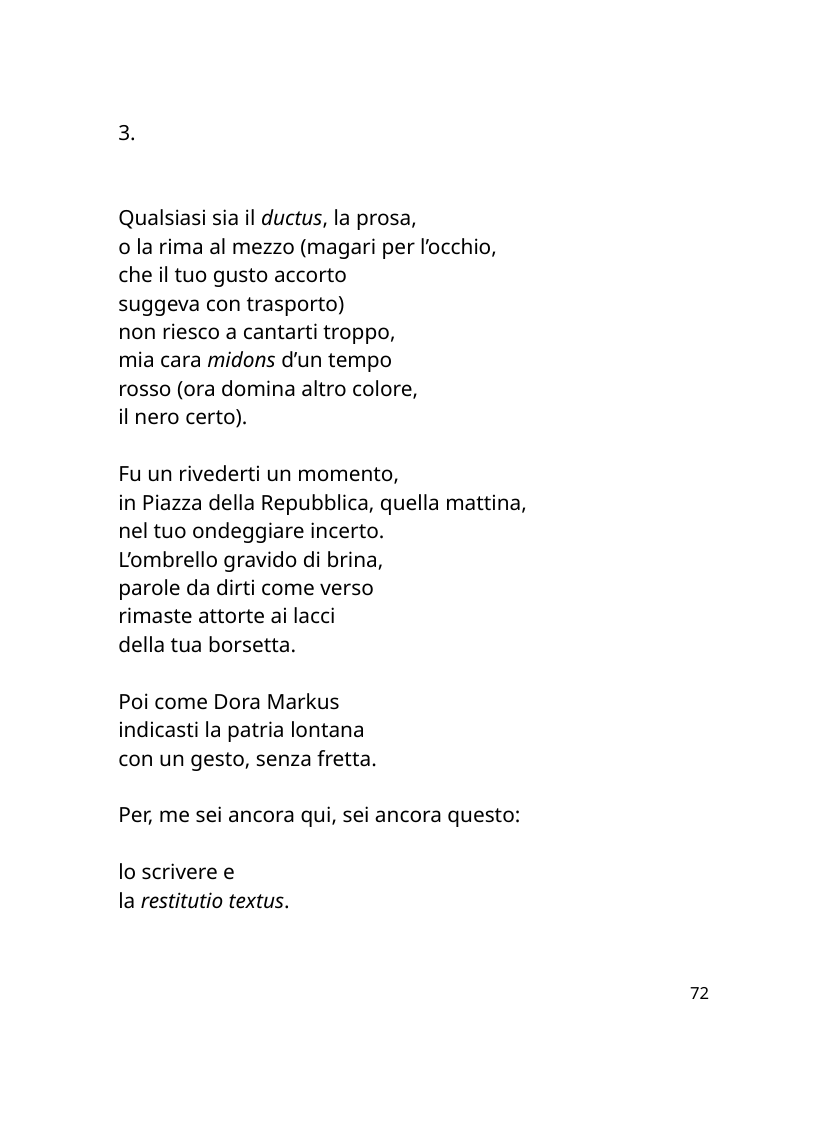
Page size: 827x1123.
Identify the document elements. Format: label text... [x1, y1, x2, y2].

text la restitutio textus. [118, 886, 709, 914]
text Qualsiasi sia il ductus, la prosa, [118, 203, 709, 232]
text lo scrivere e [118, 857, 709, 886]
text rimaste attorte ai lacci [118, 602, 709, 630]
text il nero certo). [118, 402, 709, 431]
text Per, me sei ancora qui, sei ancora questo: [118, 801, 709, 829]
text della tua borsetta. [118, 630, 709, 658]
text rosso (ora domina altro colore, [118, 374, 709, 402]
text Poi come Dora Markus [118, 687, 709, 715]
text 3. [118, 118, 709, 147]
text che il tuo gusto accorto [118, 260, 709, 289]
text L’ombrello gravido di brina, [118, 545, 709, 573]
text o la rima al mezzo (magari per l’occhio, [118, 232, 709, 260]
text indicasti la patria lontana [118, 715, 709, 744]
text suggeva con trasporto) [118, 289, 709, 317]
text Fu un rivederti un momento, [118, 459, 709, 488]
text non riesco a cantarti troppo, [118, 317, 709, 346]
text parole da dirti come verso [118, 573, 709, 602]
text nel tuo ondeggiare incerto. [118, 516, 709, 545]
text in Piazza della Repubblica, quella mattina, [118, 488, 709, 516]
text con un gesto, senza fretta. [118, 744, 709, 772]
text mia cara midons d’un tempo [118, 346, 709, 374]
